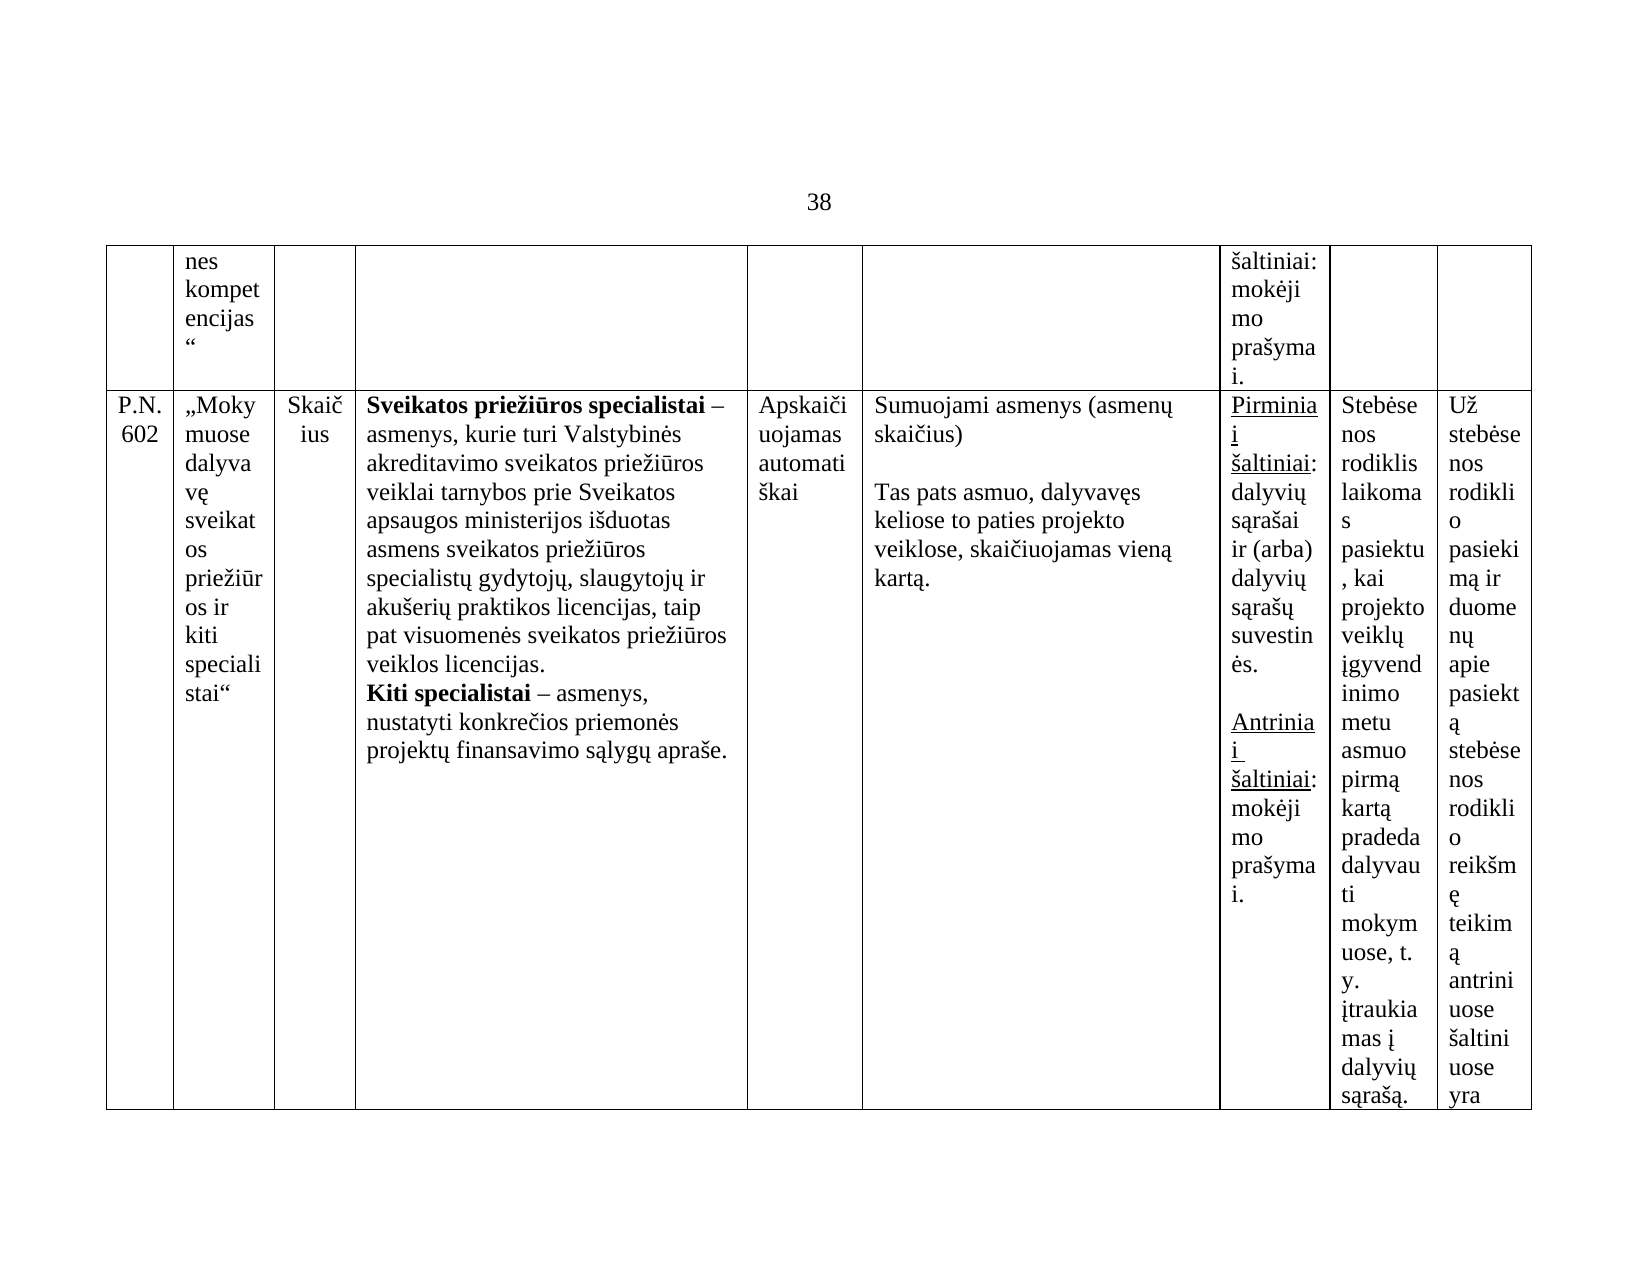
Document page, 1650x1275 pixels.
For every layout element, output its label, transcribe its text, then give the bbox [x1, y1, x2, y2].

table_cell nes kompetencijas“ [174, 246, 274, 389]
table_cell Pirminiai šaltiniai: dalyvių sąrašai ir (arba) dalyvių sąrašų suvestinės. Antriniai šaltiniai: mokėjimo prašymai. [1221, 391, 1329, 1109]
table_cell Skaičius [275, 391, 355, 1109]
table_cell [1331, 246, 1437, 389]
table_cell Sumuojami asmenys (asmenų skaičius) Tas pats asmuo, dalyvavęs keliose to paties projekto veiklose, skaičiuojamas vieną kartą. [863, 391, 1219, 1109]
table_cell P.N.602 [107, 391, 173, 1109]
table_cell „Mokymuose dalyvavę sveikatos priežiūros ir kiti specialistai“ [174, 391, 274, 1109]
table_cell Sveikatos priežiūros specialistai – asmenys, kurie turi Valstybinės akreditavimo sveikatos priežiūros veiklai tarnybos prie Sveikatos apsaugos ministerijos išduotas asmens sveikatos priežiūros specialistų gydytojų, slaugytojų ir akušerių praktikos licencijas, taip pat visuomenės sveikatos priežiūros veiklos licencijas. Kiti specialistai – asmenys, nustatyti konkrečios priemonės projektų finansavimo sąlygų apraše. [356, 391, 747, 1109]
table_cell Už stebėsenos rodiklio pasiekimą ir duomenų apie pasiektą stebėsenos rodiklio reikšmę teikimą antriniuose šaltiniuose yra [1438, 391, 1531, 1109]
table_cell [863, 246, 1219, 389]
table_cell šaltiniai: mokėjimo prašymai. [1221, 246, 1329, 389]
table_cell [1438, 246, 1531, 389]
table_cell Stebėsenos rodiklis laikomas pasiektu, kai projekto veiklų įgyvendinimo metu asmuo pirmą kartą pradeda dalyvauti mokymuose, t. y. įtraukiamas į dalyvių sąrašą. [1331, 391, 1437, 1109]
table_cell [275, 246, 355, 389]
table_cell [748, 246, 862, 389]
table_cell [356, 246, 747, 389]
table_cell [107, 246, 173, 389]
table_cell Apskaičiuojamas automatiškai [748, 391, 862, 1109]
